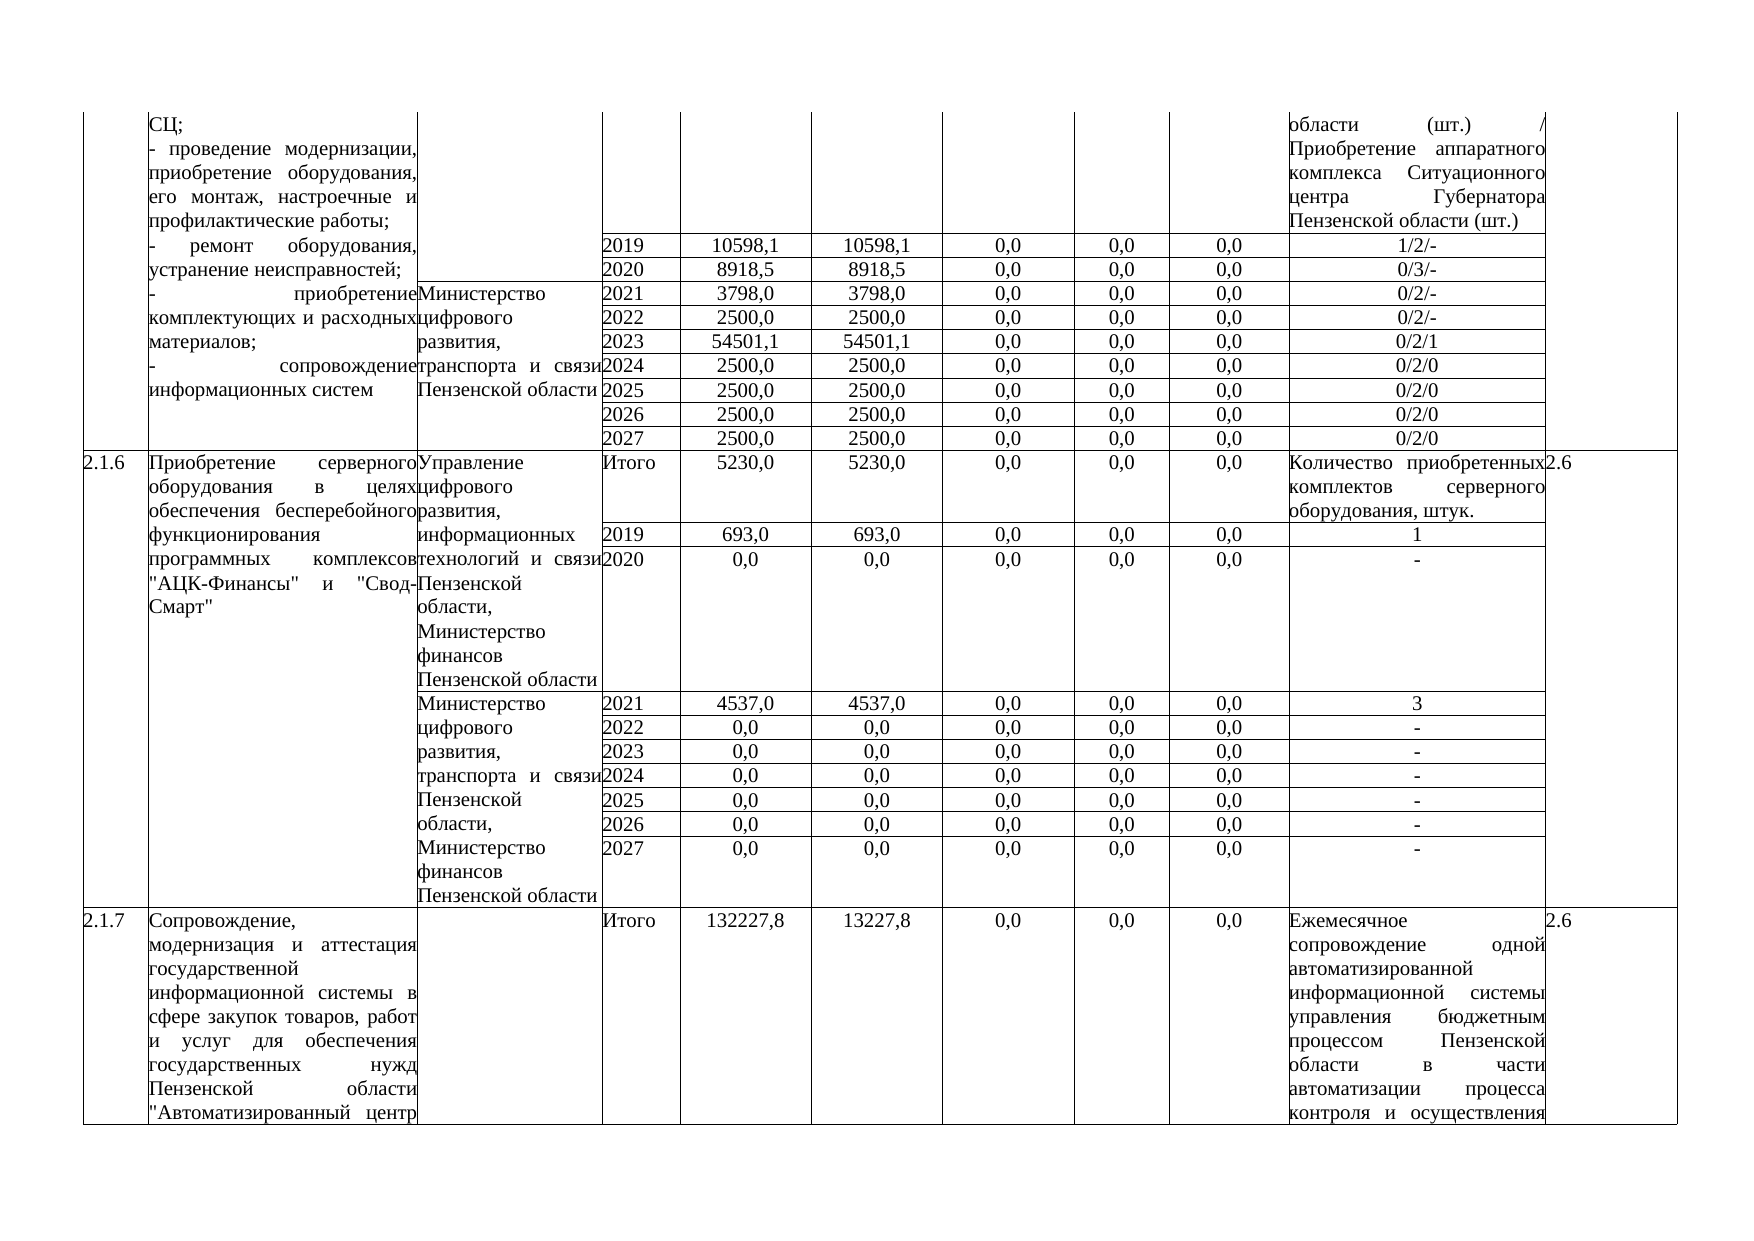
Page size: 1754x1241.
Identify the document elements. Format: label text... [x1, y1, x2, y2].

table_cell 0,0 [943, 812, 1074, 836]
table_cell 8918,5 [812, 258, 942, 281]
table_cell 0,0 [681, 740, 811, 763]
table_cell [812, 112, 942, 233]
table_cell 0,0 [1170, 306, 1289, 329]
table_cell 0,0 [1075, 812, 1169, 836]
table_cell [603, 112, 680, 233]
table_cell 0,0 [812, 788, 942, 811]
table_cell 0,0 [812, 547, 942, 691]
table_cell - [1290, 547, 1545, 691]
table_cell 0,0 [943, 547, 1074, 691]
table_cell 2025 [603, 788, 680, 811]
table_cell 0,0 [1075, 306, 1169, 329]
table_cell 0/2/0 [1290, 403, 1545, 426]
table_cell [418, 908, 602, 1124]
table_cell 2026 [603, 403, 680, 426]
table_cell - [1290, 716, 1545, 739]
table_cell Количество приобретенных комплектов серверного оборудования, штук. [1290, 451, 1545, 522]
table_cell 0/2/0 [1290, 379, 1545, 402]
table_cell 5230,0 [812, 451, 942, 522]
table_cell 0,0 [943, 692, 1074, 715]
table_cell [84, 112, 148, 450]
table_cell 2019 [603, 523, 680, 546]
table_cell 2024 [603, 354, 680, 378]
table_cell 2020 [603, 547, 680, 691]
table_cell 0,0 [1170, 523, 1289, 546]
table_cell 0,0 [812, 740, 942, 763]
table_cell - [1290, 812, 1545, 836]
table_cell 0,0 [1075, 837, 1169, 907]
table_cell [1075, 112, 1169, 233]
table_cell 2019 [603, 234, 680, 257]
table_cell 0,0 [1170, 764, 1289, 787]
table_cell 0,0 [943, 523, 1074, 546]
table_cell - [1290, 764, 1545, 787]
table_cell 0,0 [1075, 403, 1169, 426]
table_cell 0,0 [1075, 788, 1169, 811]
table_cell 0,0 [943, 716, 1074, 739]
table_cell - [1290, 788, 1545, 811]
table_cell 0,0 [1075, 523, 1169, 546]
table_cell 2027 [603, 427, 680, 450]
table_cell 2021 [603, 692, 680, 715]
table_cell Управление цифрового развития, информационных технологий и связи Пензенской области, Министерство финансов Пензенской области [418, 451, 602, 691]
table_cell 0,0 [1075, 379, 1169, 402]
table_cell 2500,0 [812, 379, 942, 402]
table_cell 0,0 [1170, 379, 1289, 402]
table_cell 2500,0 [812, 306, 942, 329]
table_cell 0,0 [681, 812, 811, 836]
table_cell 0,0 [1075, 764, 1169, 787]
table_cell 10598,1 [812, 234, 942, 257]
table_cell 0,0 [943, 837, 1074, 907]
table_cell 0,0 [681, 764, 811, 787]
table_cell 0,0 [1075, 547, 1169, 691]
table_cell 3798,0 [681, 282, 811, 305]
table_cell 0,0 [943, 282, 1074, 305]
table_cell 0,0 [812, 716, 942, 739]
table_cell 0,0 [681, 837, 811, 907]
table_cell 0,0 [1170, 234, 1289, 257]
table_cell 2500,0 [681, 403, 811, 426]
table_cell 693,0 [812, 523, 942, 546]
table_cell 0,0 [943, 354, 1074, 378]
table_cell 13227,8 [812, 908, 942, 1124]
table_cell 0,0 [1075, 282, 1169, 305]
table_cell 0,0 [1170, 812, 1289, 836]
table_cell 2025 [603, 379, 680, 402]
table_cell 2022 [603, 306, 680, 329]
table_cell 0/3/- [1290, 258, 1545, 281]
table_cell 0,0 [1075, 330, 1169, 353]
table_cell 2022 [603, 716, 680, 739]
table_cell 2.6 [1546, 451, 1677, 907]
table_cell 0,0 [1170, 282, 1289, 305]
table_cell 0,0 [1170, 692, 1289, 715]
table_cell 8918,5 [681, 258, 811, 281]
table_cell 10598,1 [681, 234, 811, 257]
table_cell 2021 [603, 282, 680, 305]
table_cell 0,0 [1170, 837, 1289, 907]
table_cell 0,0 [943, 451, 1074, 522]
table_cell 0,0 [681, 547, 811, 691]
table_cell 2024 [603, 764, 680, 787]
table_cell 0,0 [1075, 258, 1169, 281]
table_cell 2.1.7 [84, 908, 148, 1124]
table_cell 1 [1290, 523, 1545, 546]
table_cell 0,0 [1170, 354, 1289, 378]
table_cell 0,0 [681, 788, 811, 811]
table_cell Итого [603, 908, 680, 1124]
table_cell 0,0 [1170, 788, 1289, 811]
table_cell Приобретение серверного оборудования в целях обеспечения бесперебойного функционирования программных комплексов "АЦК-Финансы" и "Свод-Смарт" [149, 451, 417, 907]
table_cell 1/2/- [1290, 234, 1545, 257]
table_cell 0,0 [1170, 908, 1289, 1124]
table_cell 0,0 [943, 764, 1074, 787]
table_cell 2.1.6 [84, 451, 148, 907]
table_cell 0,0 [943, 788, 1074, 811]
table_cell 2500,0 [681, 427, 811, 450]
table_cell 2500,0 [681, 354, 811, 378]
table_cell 4537,0 [812, 692, 942, 715]
table_cell 0,0 [1170, 716, 1289, 739]
table_cell 2026 [603, 812, 680, 836]
table_cell 2500,0 [681, 306, 811, 329]
table_cell 0,0 [1170, 547, 1289, 691]
table_cell 0,0 [943, 740, 1074, 763]
table_cell 0,0 [943, 908, 1074, 1124]
table_cell 0,0 [1075, 234, 1169, 257]
table_cell 3 [1290, 692, 1545, 715]
table_cell Сопровождение, модернизация и аттестация государственной информационной системы в сфере закупок товаров, работ и услуг для обеспечения государственных нужд Пензенской области "Автоматизированный центр [149, 908, 417, 1124]
table_cell 0/2/0 [1290, 354, 1545, 378]
table_cell 2023 [603, 740, 680, 763]
table_cell 0,0 [1170, 403, 1289, 426]
table_cell [1546, 112, 1677, 450]
table_cell 5230,0 [681, 451, 811, 522]
table_cell 0,0 [1075, 354, 1169, 378]
table_cell 2020 [603, 258, 680, 281]
table_cell 0,0 [943, 234, 1074, 257]
table_cell 0,0 [1170, 451, 1289, 522]
table_cell 2500,0 [681, 379, 811, 402]
table_cell 4537,0 [681, 692, 811, 715]
table_cell 0,0 [1170, 258, 1289, 281]
table_cell 0/2/1 [1290, 330, 1545, 353]
table_cell области (шт.) / Приобретение аппаратного комплекса Ситуационного центра Губернатора Пензенской области (шт.) [1290, 112, 1545, 233]
table_cell - [1290, 837, 1545, 907]
table_cell 0,0 [1075, 740, 1169, 763]
table_cell Ежемесячное сопровождение одной автоматизированной информационной системы управления бюджетным процессом Пензенской области в части автоматизации процесса контроля и осуществления [1290, 908, 1545, 1124]
table_cell [1170, 112, 1289, 233]
table_cell 0/2/- [1290, 282, 1545, 305]
table_cell 693,0 [681, 523, 811, 546]
table_cell 0,0 [1075, 451, 1169, 522]
table_cell [943, 112, 1074, 233]
table_cell 0,0 [1170, 740, 1289, 763]
table_cell 0,0 [943, 379, 1074, 402]
table_cell 0,0 [1075, 427, 1169, 450]
table_cell 2500,0 [812, 403, 942, 426]
table_cell - [1290, 740, 1545, 763]
table_cell 2023 [603, 330, 680, 353]
table_cell 0,0 [943, 330, 1074, 353]
table_cell 0,0 [943, 427, 1074, 450]
table_cell 132227,8 [681, 908, 811, 1124]
table_cell 0,0 [812, 764, 942, 787]
table_cell 0/2/- [1290, 306, 1545, 329]
table_cell 0,0 [943, 403, 1074, 426]
table_cell 2027 [603, 837, 680, 907]
table_cell СЦ; - проведение модернизации, приобретение оборудования, его монтаж, настроечные и профилактические работы; - ремонт оборудования, устранение неисправностей; - приобретение комплектующих и расходных материалов; - сопровождение информационных систем [149, 112, 417, 450]
table_cell 54501,1 [681, 330, 811, 353]
table_cell 54501,1 [812, 330, 942, 353]
table_cell 0/2/0 [1290, 427, 1545, 450]
table_cell [418, 112, 602, 281]
table_cell 2500,0 [812, 427, 942, 450]
table_cell Министерство цифрового развития, транспорта и связи Пензенской области [418, 282, 602, 450]
table_cell 0,0 [1170, 330, 1289, 353]
table_cell 0,0 [1075, 716, 1169, 739]
table_cell [681, 112, 811, 233]
table_cell 0,0 [681, 716, 811, 739]
table_cell 0,0 [943, 258, 1074, 281]
table_cell 0,0 [1170, 427, 1289, 450]
table_cell 3798,0 [812, 282, 942, 305]
table_cell Министерство цифрового развития, транспорта и связи Пензенской области, Министерство финансов Пензенской области [418, 692, 602, 907]
table_cell 2.6 [1546, 908, 1677, 1124]
table_cell 0,0 [1075, 908, 1169, 1124]
table_cell 0,0 [812, 837, 942, 907]
table_cell 0,0 [1075, 692, 1169, 715]
table_cell Итого [603, 451, 680, 522]
table_cell 0,0 [943, 306, 1074, 329]
table_cell 2500,0 [812, 354, 942, 378]
table_cell 0,0 [812, 812, 942, 836]
